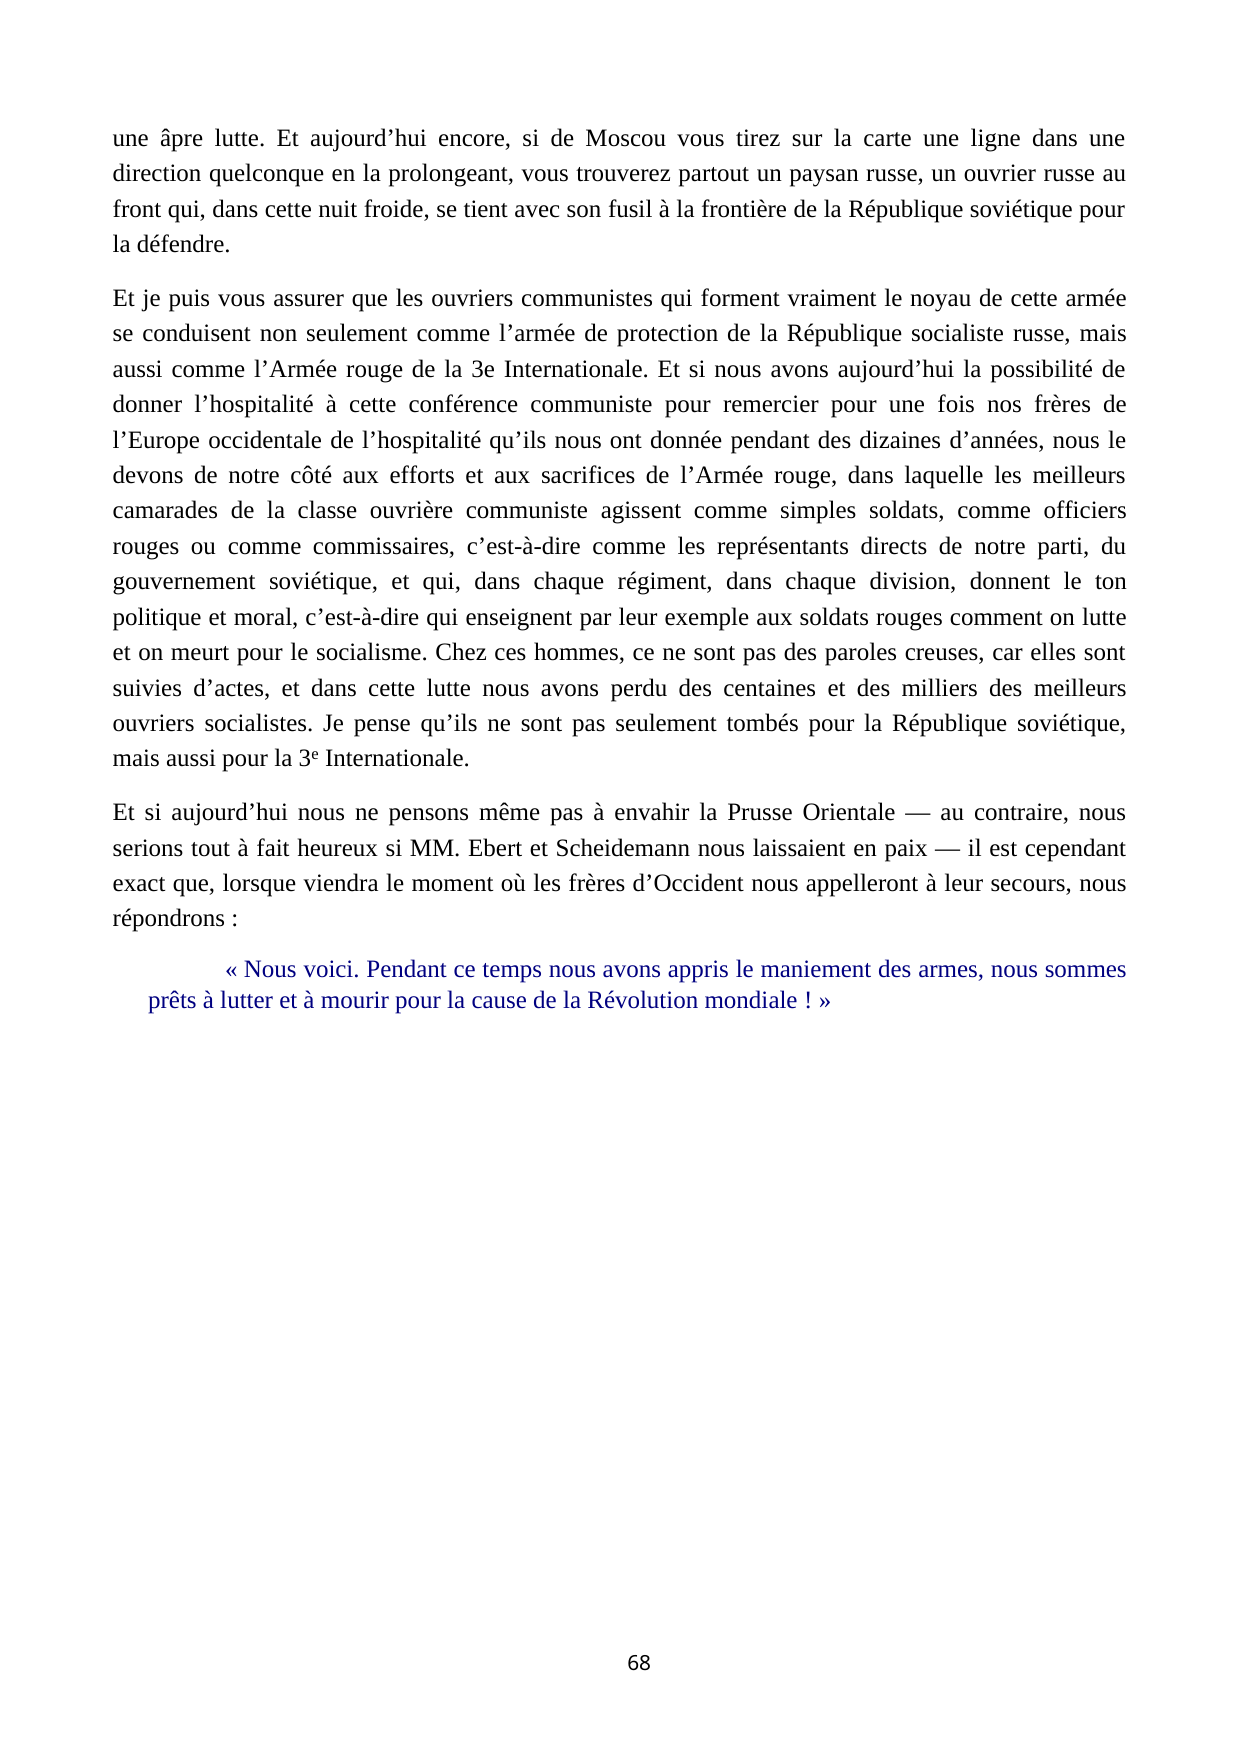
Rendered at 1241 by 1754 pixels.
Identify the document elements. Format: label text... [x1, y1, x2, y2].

text Et si aujourd’hui nous ne pensons même pas à envahir la Prusse Orientale — au contraire, nous serions tout à fait heureux si MM. Ebert et Scheidemann nous laissaient en paix — il est cependant exact que, lorsque viendra le moment où les frères d’Occident nous appelleront à leur secours, nous répondrons : [112, 792, 1128, 934]
text une âpre lutte. Et aujourd’hui encore, si de Moscou vous tirez sur la carte une ligne dans une direction quelconque en la prolongeant, vous trouverez partout un paysan russe, un ouvrier russe au front qui, dans cette nuit froide, se tient avec son fusil à la frontière de la République soviétique pour la défendre. [112, 118, 1128, 260]
text Et je puis vous assurer que les ouvriers communistes qui forment vraiment le noyau de cette armée se conduisent non seulement comme l’armée de protection de la République socialiste russe, mais aussi comme l’Armée rouge de la 3e Internationale. Et si nous avons aujourd’hui la possibilité de donner l’hospitalité à cette conférence communiste pour remercier pour une fois nos frères de l’Europe occidentale de l’hospitalité qu’ils nous ont donnée pendant des dizaines d’années, nous le devons de notre côté aux efforts et aux sacrifices de l’Armée rouge, dans laquelle les meilleurs camarades de la classe ouvrière communiste agissent comme simples soldats, comme officiers rouges ou comme commissaires, c’est-à-dire comme les représentants directs de notre parti, du gouvernement soviétique, et qui, dans chaque régiment, dans chaque division, donnent le ton politique et moral, c’est-à-dire qui enseignent par leur exemple aux soldats rouges comment on lutte et on meurt pour le socialisme. Chez ces hommes, ce ne sont pas des paroles creuses, car elles sont suivies d’actes, et dans cette lutte nous avons perdu des centaines et des milliers des meilleurs ouvriers socialistes. Je pense qu’ils ne sont pas seulement tombés pour la République soviétique, mais aussi pour la 3e Internationale. [112, 278, 1128, 774]
text « Nous voici. Pendant ce temps nous avons appris le maniement des armes, nous sommes prêts à lutter et à mourir pour la cause de la Révolution mondiale ! » [148, 952, 1128, 1015]
